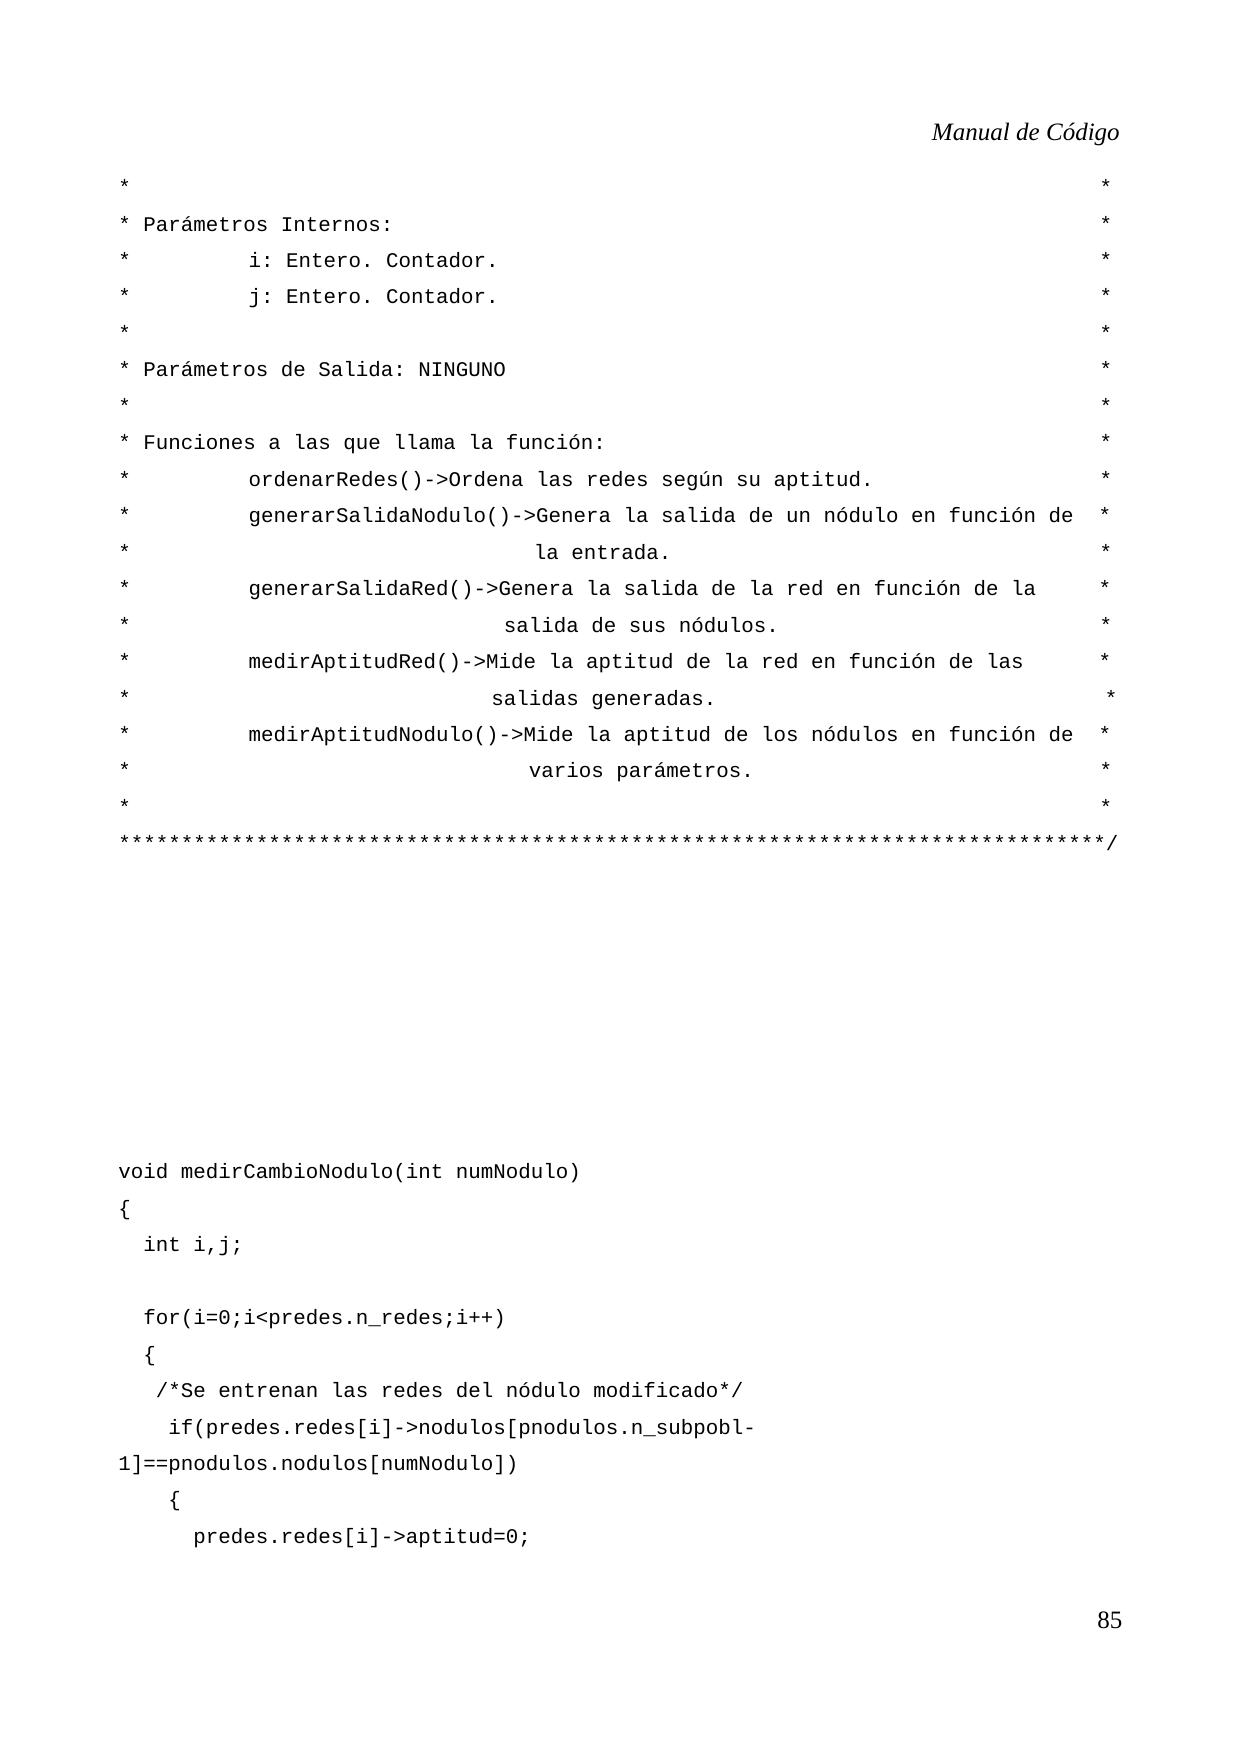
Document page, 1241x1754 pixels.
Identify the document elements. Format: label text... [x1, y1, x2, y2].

text /*Se entrenan las redes del nódulo modificado*/ [118, 1380, 1122, 1404]
text * generarSalidaNodulo()->Genera la salida de un nódulo en función de * [118, 505, 1122, 529]
text * medirAptitudNodulo()->Mide la aptitud de los nódulos en función de * [118, 724, 1122, 748]
text * salida de sus nódulos. * [118, 614, 1122, 638]
text if(predes.redes[i]->nodulos[pnodulos.n_subpobl-1]==pnodulos.nodulos[numNodulo]) [118, 1417, 1122, 1477]
text * salidas generadas. * [118, 687, 1122, 711]
text * j: Entero. Contador. * [118, 286, 1122, 310]
text * Parámetros Internos: * [118, 213, 1122, 237]
text * ordenarRedes()->Ordena las redes según su aptitud. * [118, 469, 1122, 493]
text { [118, 1198, 1122, 1222]
text for(i=0;i<predes.n_redes;i++) [118, 1307, 1122, 1331]
text * * [118, 177, 1122, 201]
text * * [118, 797, 1122, 821]
text * Parámetros de Salida: NINGUNO * [118, 359, 1122, 383]
text * Funciones a las que llama la función: * [118, 432, 1122, 456]
text { [118, 1344, 1122, 1368]
text int i,j; [118, 1234, 1122, 1258]
text void medirCambioNodulo(int numNodulo) [118, 1161, 1122, 1185]
text * i: Entero. Contador. * [118, 250, 1122, 274]
text * varios parámetros. * [118, 760, 1122, 784]
text * * [118, 396, 1122, 420]
text * * [118, 323, 1122, 347]
text * la entrada. * [118, 542, 1122, 566]
text predes.redes[i]->aptitud=0; [118, 1526, 1122, 1549]
text *******************************************************************************/ [118, 833, 1122, 857]
text * medirAptitudRed()->Mide la aptitud de la red en función de las * [118, 651, 1122, 675]
text * generarSalidaRed()->Genera la salida de la red en función de la * [118, 578, 1122, 602]
text { [118, 1489, 1122, 1513]
